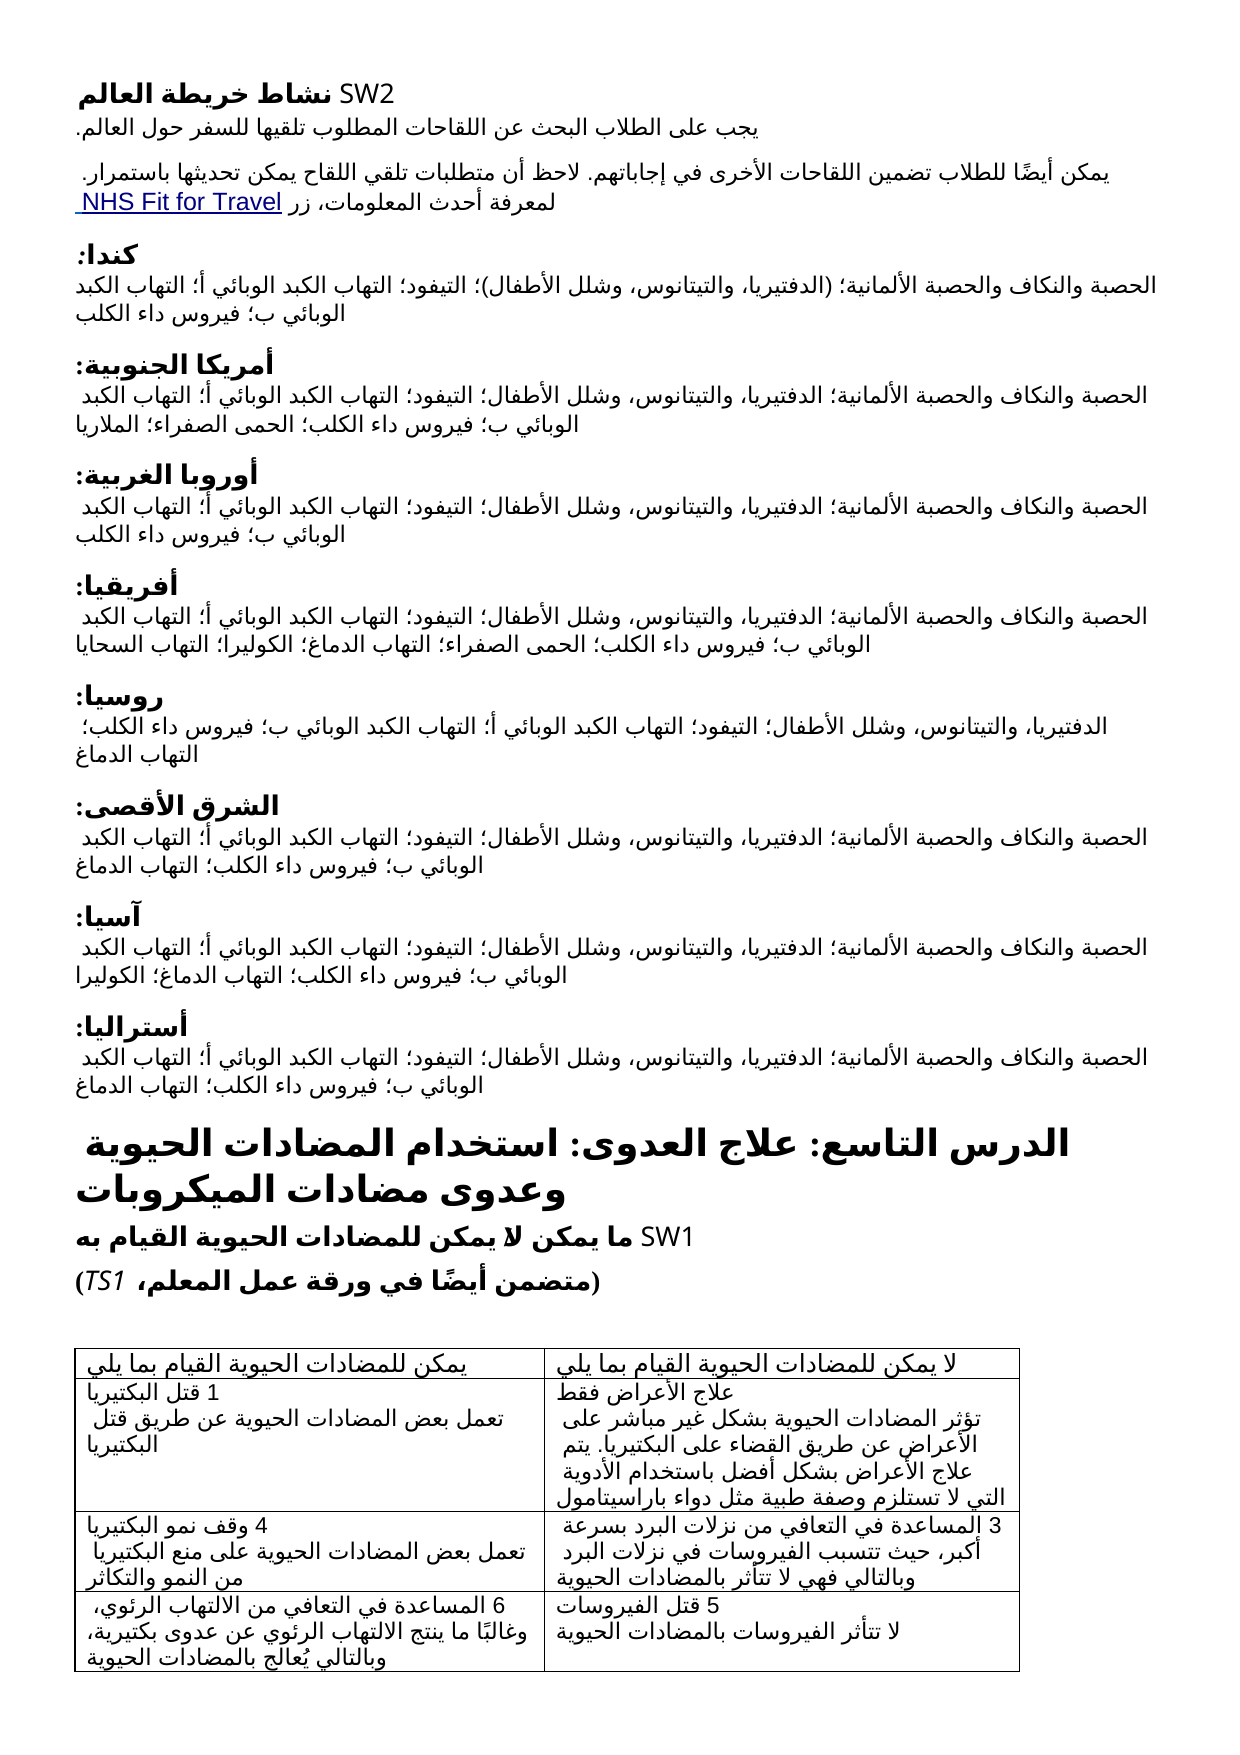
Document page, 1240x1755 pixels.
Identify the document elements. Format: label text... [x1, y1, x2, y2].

table_cell 1 قتل البكتيريا تعمل بعض المضادات الحيوية عن طريق قتل البكتيريا [76, 1379, 544, 1511]
table_cell 5 قتل الفيروسات لا تتأثر الفيروسات بالمضادات الحيوية [545, 1592, 1019, 1671]
table_cell علاج الأعراض فقط تؤثر المضادات الحيوية بشكل غير مباشر على الأعراض عن طريق القضاء على البكتيريا. يتم علاج الأعراض بشكل أفضل باستخدام الأدوية التي لا تستلزم وصفة طبية مثل دواء باراسيتامول [545, 1379, 1019, 1511]
subtitle SW1 ما يمكن/لا يمكن للمضادات الحيوية القيام به [75, 1218, 1164, 1254]
subtitle SW2 نشاط خريطة العالم [75, 75, 1164, 112]
table_header يمكن للمضادات الحيوية القيام بما يلي [76, 1349, 544, 1378]
text الحصبة والنكاف والحصبة الألمانية؛ الدفتيريا، والتيتانوس، وشلل الأطفال؛ التيفود؛ التهاب الكبد الوبائي أ؛ التهاب الكبد الوبائي ب؛ فيروس داء الكلب [75, 493, 1164, 547]
text الدفتيريا، والتيتانوس، وشلل الأطفال؛ التيفود؛ التهاب الكبد الوبائي أ؛ التهاب الكبد الوبائي ب؛ فيروس داء الكلب؛ التهاب الدماغ [75, 713, 1164, 768]
text الحصبة والنكاف والحصبة الألمانية؛ الدفتيريا، والتيتانوس، وشلل الأطفال؛ التيفود؛ التهاب الكبد الوبائي أ؛ التهاب الكبد الوبائي ب؛ فيروس داء الكلب؛ التهاب الدماغ [75, 1044, 1164, 1099]
text الحصبة والنكاف والحصبة الألمانية؛ الدفتيريا، والتيتانوس، وشلل الأطفال؛ التيفود؛ التهاب الكبد الوبائي أ؛ التهاب الكبد الوبائي ب؛ فيروس داء الكلب؛ الحمى الصفراء؛ الملاريا [75, 382, 1164, 437]
subtitle أمريكا الجنوبية: [75, 349, 1164, 380]
text يجب على الطلاب البحث عن اللقاحات المطلوب تلقيها للسفر حول العالم. [75, 114, 1164, 141]
subtitle أستراليا: [75, 1011, 1164, 1042]
table_cell 3 المساعدة في التعافي من نزلات البرد بسرعة أكبر، حيث تتسبب الفيروسات في نزلات البرد وبالتالي فهي لا تتأثر بالمضادات الحيوية [545, 1512, 1019, 1591]
table_cell 6 المساعدة في التعافي من الالتهاب الرئوي، وغالبًا ما ينتج الالتهاب الرئوي عن عدوى بكتيرية، وبالتالي يُعالج بالمضادات الحيوية [76, 1592, 544, 1671]
text الحصبة والنكاف والحصبة الألمانية؛ (الدفتيريا، والتيتانوس، وشلل الأطفال)؛ التيفود؛ التهاب الكبد الوبائي أ؛ التهاب الكبد الوبائي ب؛ فيروس داء الكلب [75, 272, 1164, 327]
subtitle روسيا: [75, 680, 1164, 711]
subtitle الدرس التاسع: علاج العدوى: استخدام المضادات الحيوية وعدوى مضادات الميكروبات [75, 1121, 1164, 1211]
subtitle (متضمن أيضًا في ورقة عمل المعلم، TS1) [75, 1261, 1164, 1298]
subtitle كندا: [75, 239, 1164, 270]
subtitle آسيا: [75, 901, 1164, 932]
subtitle أوروبا الغربية: [75, 459, 1164, 491]
text الحصبة والنكاف والحصبة الألمانية؛ الدفتيريا، والتيتانوس، وشلل الأطفال؛ التيفود؛ التهاب الكبد الوبائي أ؛ التهاب الكبد الوبائي ب؛ فيروس داء الكلب؛ التهاب الدماغ [75, 824, 1164, 878]
text يمكن أيضًا للطلاب تضمين اللقاحات الأخرى في إجاباتهم. لاحظ أن متطلبات تلقي اللقاح يمكن تحديثها باستمرار. لمعرفة أحدث المعلومات، زر NHS Fit for Travel [75, 159, 1164, 216]
table_header لا يمكن للمضادات الحيوية القيام بما يلي [545, 1349, 1019, 1378]
text الحصبة والنكاف والحصبة الألمانية؛ الدفتيريا، والتيتانوس، وشلل الأطفال؛ التيفود؛ التهاب الكبد الوبائي أ؛ التهاب الكبد الوبائي ب؛ فيروس داء الكلب؛ الحمى الصفراء؛ التهاب الدماغ؛ الكوليرا؛ التهاب السحايا [75, 603, 1164, 657]
table_cell 4 وقف نمو البكتيريا تعمل بعض المضادات الحيوية على منع البكتيريا من النمو والتكاثر [76, 1512, 544, 1591]
subtitle أفريقيا: [75, 570, 1164, 601]
subtitle الشرق الأقصى: [75, 790, 1164, 822]
text الحصبة والنكاف والحصبة الألمانية؛ الدفتيريا، والتيتانوس، وشلل الأطفال؛ التيفود؛ التهاب الكبد الوبائي أ؛ التهاب الكبد الوبائي ب؛ فيروس داء الكلب؛ التهاب الدماغ؛ الكوليرا [75, 934, 1164, 988]
